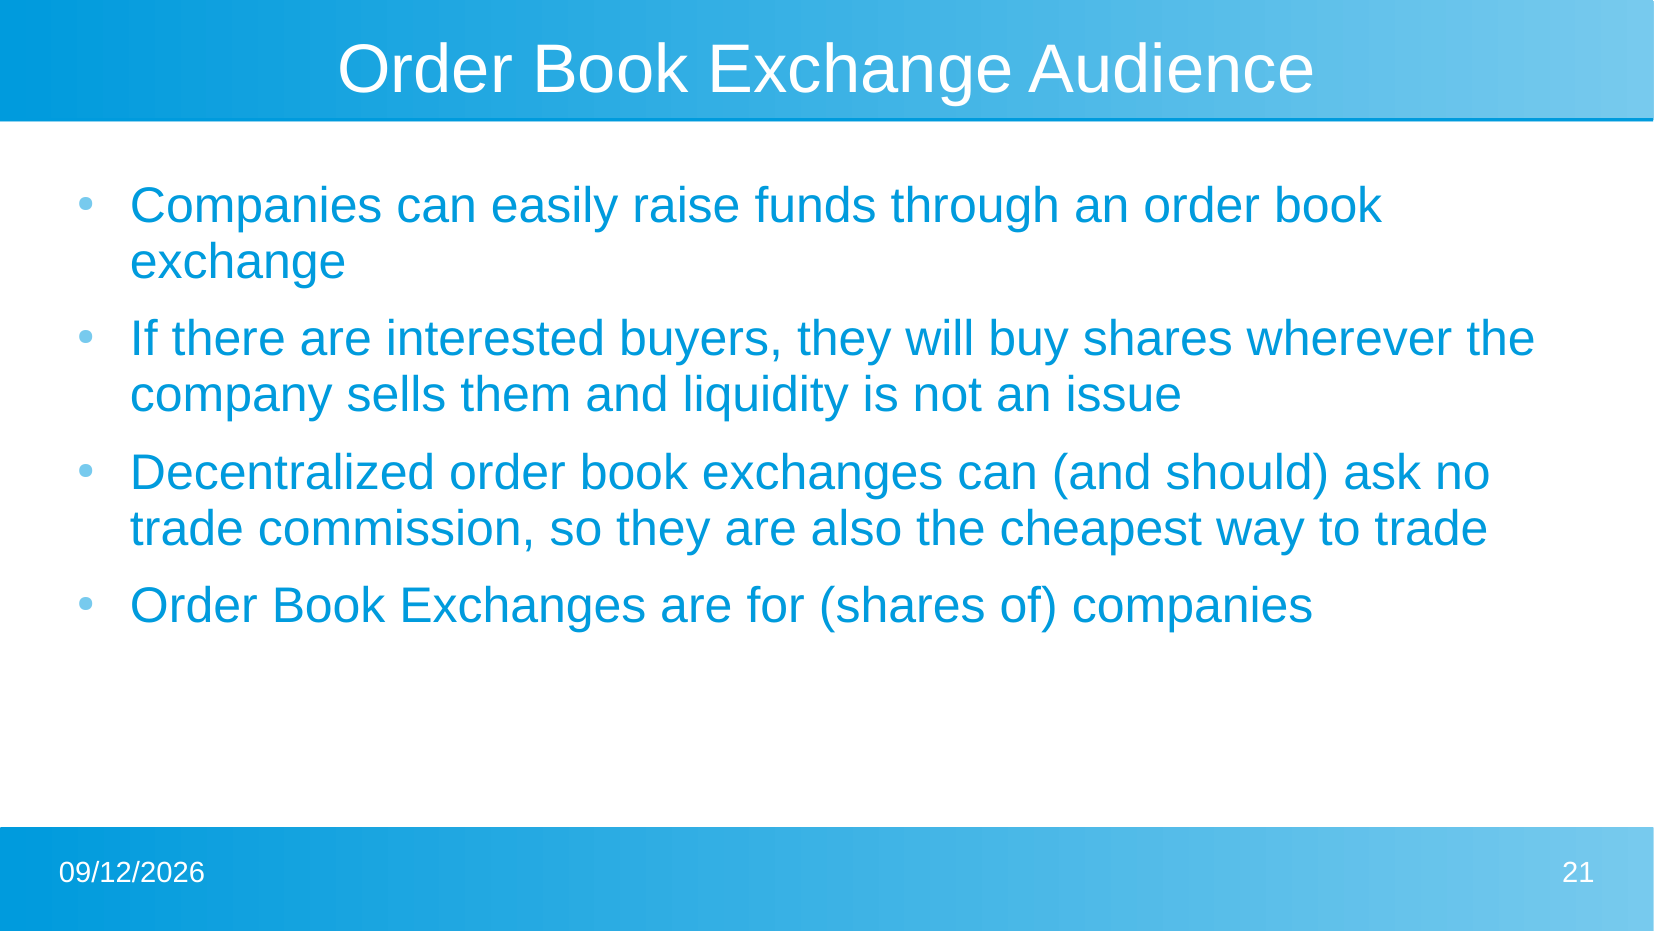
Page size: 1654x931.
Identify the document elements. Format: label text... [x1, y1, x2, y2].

title Order Book Exchange Audience [59, 29, 1595, 108]
list Companies can easily raise funds through an order book exchange If there are interested buyers, they will buy shares wherever the company sells them and liquidity is not an issue Decentralized order book exchanges can (and should) ask no trade commission, so they are also the cheapest way to trade Order Book Exchanges are for (shares of) companies [59, 177, 1595, 768]
